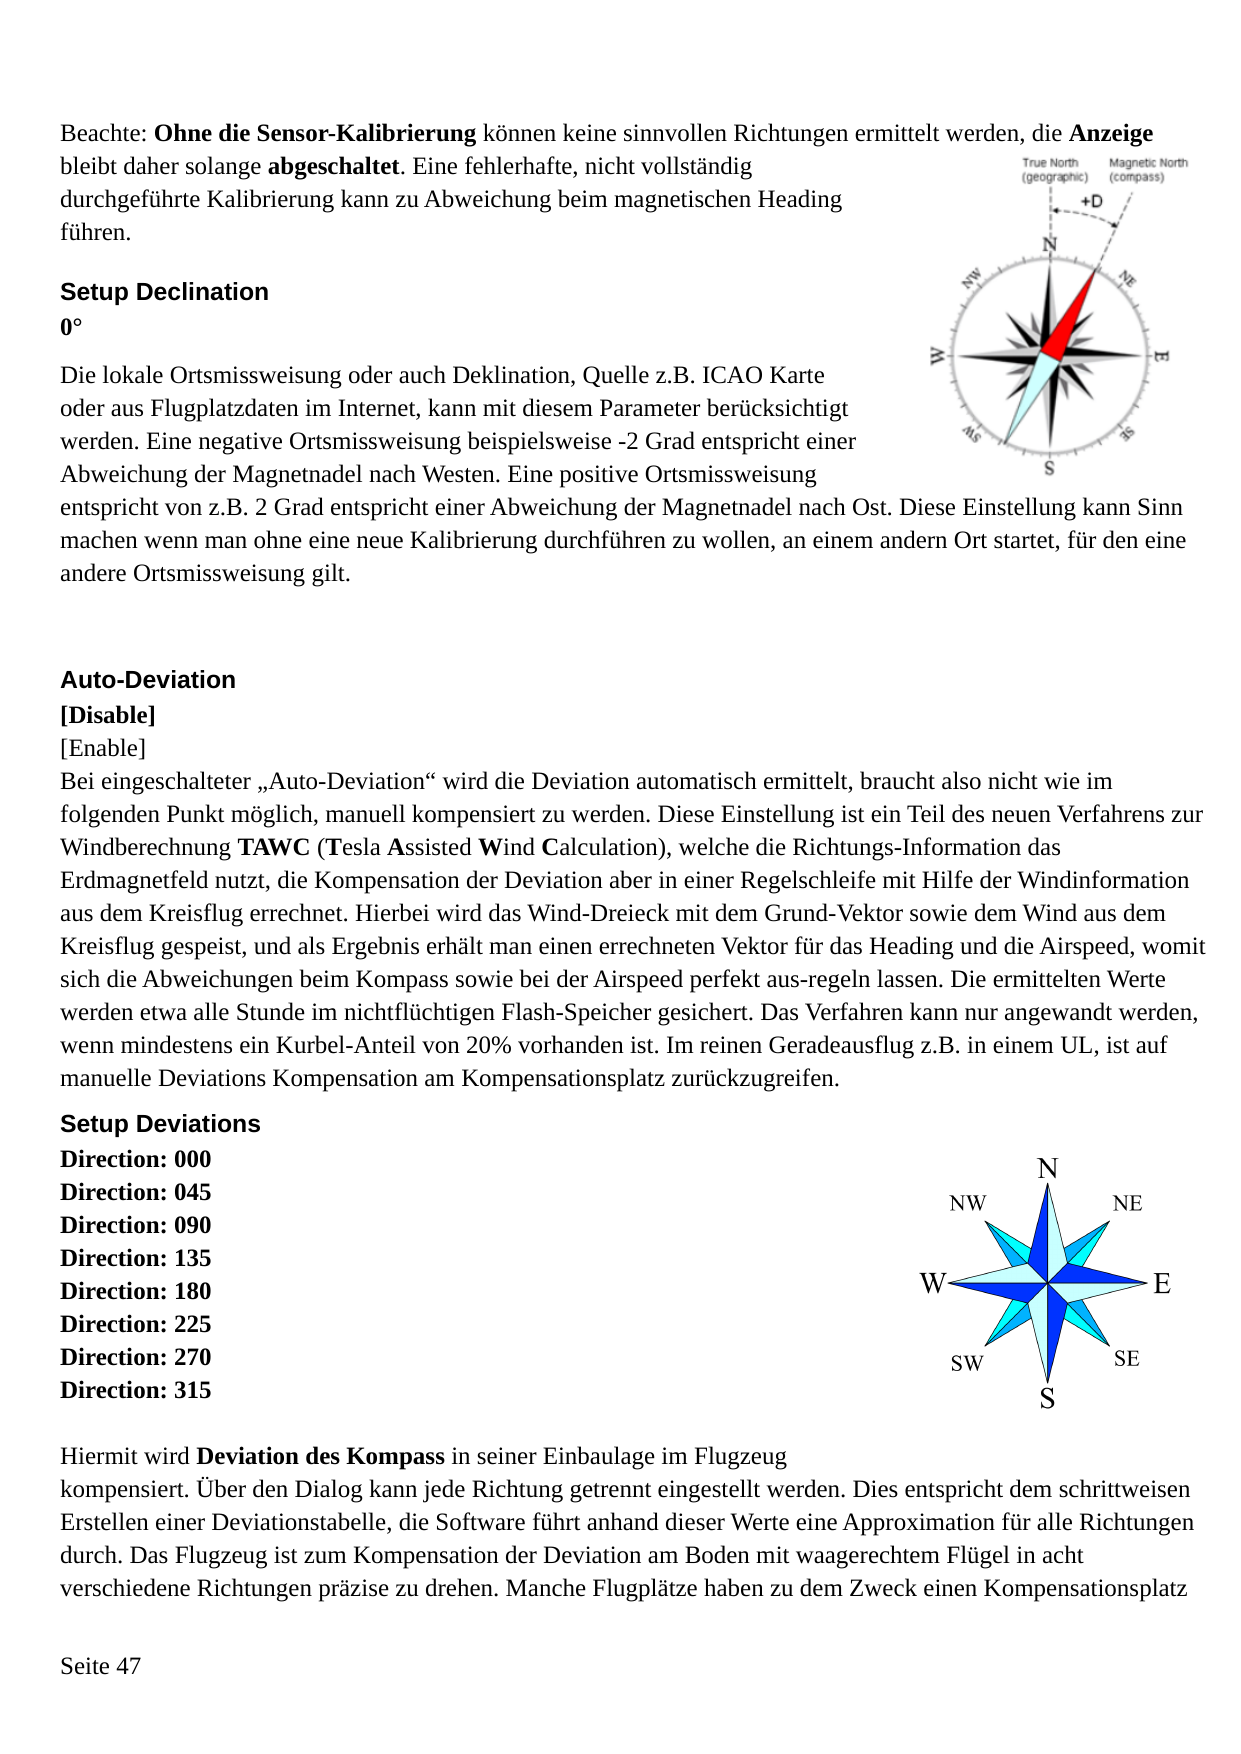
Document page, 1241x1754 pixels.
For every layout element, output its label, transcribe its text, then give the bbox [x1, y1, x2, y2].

text [1182, 1210, 1207, 1239]
subtitle Setup Declination [60, 277, 905, 306]
text [1182, 1375, 1207, 1404]
text [1182, 1177, 1207, 1206]
subtitle Auto-Deviation [60, 666, 1207, 694]
text [1182, 1309, 1207, 1338]
picture [913, 1148, 1182, 1418]
text Die lokale Ortsmissweisung oder auch Deklination, Quelle z.B. ICAO Karte oder aus Flugplatzdaten im Internet, kann mit diesem Parameter berücksichtigt werden. Eine negative Ortsmissweisung beispielsweise -2 Grad entspricht einer Abweichung der Magnetnadel nach Westen. Eine positive Ortsmissweisung entspricht von z.B. 2 Grad entspricht einer Abweichung der Magnetnadel nach Ost. Diese Einstellung kann Sinn machen wenn man ohne eine neue Kalibrierung durchführen zu wollen, an einem andern Ort startet, für den eine andere Ortsmissweisung gilt. [60, 360, 1207, 587]
text Direction: 090 [60, 1210, 913, 1239]
text [1182, 1243, 1207, 1272]
text Direction: 000 [60, 1144, 1207, 1173]
text [Enable] [60, 733, 1207, 762]
text [Disable] [60, 700, 1207, 729]
text Direction: 180 [60, 1276, 913, 1305]
text 0° [60, 312, 905, 341]
text Direction: 045 [60, 1177, 913, 1206]
text [1192, 312, 1207, 341]
subtitle Setup Deviations [60, 1109, 1207, 1138]
text Direction: 270 [60, 1342, 913, 1371]
subtitle [1192, 277, 1207, 306]
text [1182, 1342, 1207, 1371]
text Direction: 135 [60, 1243, 913, 1272]
text Bei eingeschalteter „Auto-Deviation“ wird die Deviation automatisch ermittelt, braucht also nicht wie im folgenden Punkt möglich, manuell kompensiert zu werden. Diese Einstellung ist ein Teil des neuen Verfahrens zur Windberechnung TAWC (Tesla Assisted Wind Calculation), welche die Richtungs-Information das Erdmagnetfeld nutzt, die Kompensation der Deviation aber in einer Regelschleife mit Hilfe der Windinformation aus dem Kreisflug errechnet. Hierbei wird das Wind-Dreieck mit dem Grund-Vektor sowie dem Wind aus dem Kreisflug gespeist, und als Ergebnis erhält man einen errechneten Vektor für das Heading und die Airspeed, womit sich die Abweichungen beim Kompass sowie bei der Airspeed perfekt aus-regeln lassen. Die ermittelten Werte werden etwa alle Stunde im nichtflüchtigen Flash-Speicher gesichert. Das Verfahren kann nur angewandt werden, wenn mindestens ein Kurbel-Anteil von 20% vorhanden ist. Im reinen Geradeausflug z.B. in einem UL, ist auf manuelle Deviations Kompensation am Kompensationsplatz zurückzugreifen. [60, 766, 1207, 1092]
text Direction: 315 [60, 1375, 913, 1404]
picture [905, 153, 1192, 482]
text Direction: 225 [60, 1309, 913, 1338]
text Hiermit wird Deviation des Kompass in seiner Einbaulage im Flugzeug kompensiert. Über den Dialog kann jede Richtung getrennt eingestellt werden. Dies entspricht dem schrittweisen Erstellen einer Deviationstabelle, die Software führt anhand dieser Werte eine Approximation für alle Richtungen durch. Das Flugzeug ist zum Kompensation der Deviation am Boden mit waagerechtem Flügel in acht verschiedene Richtungen präzise zu drehen. Manche Flugplätze haben zu dem Zweck einen Kompensationsplatz [60, 1441, 1207, 1602]
text [1182, 1276, 1207, 1305]
text Beachte: Ohne die Sensor-Kalibrierung können keine sinnvollen Richtungen ermittelt werden, die Anzeige bleibt daher solange abgeschaltet. Eine fehlerhafte, nicht vollständig durchgeführte Kalibrierung kann zu Abweichung beim magnetischen Heading führen. [60, 118, 1207, 246]
